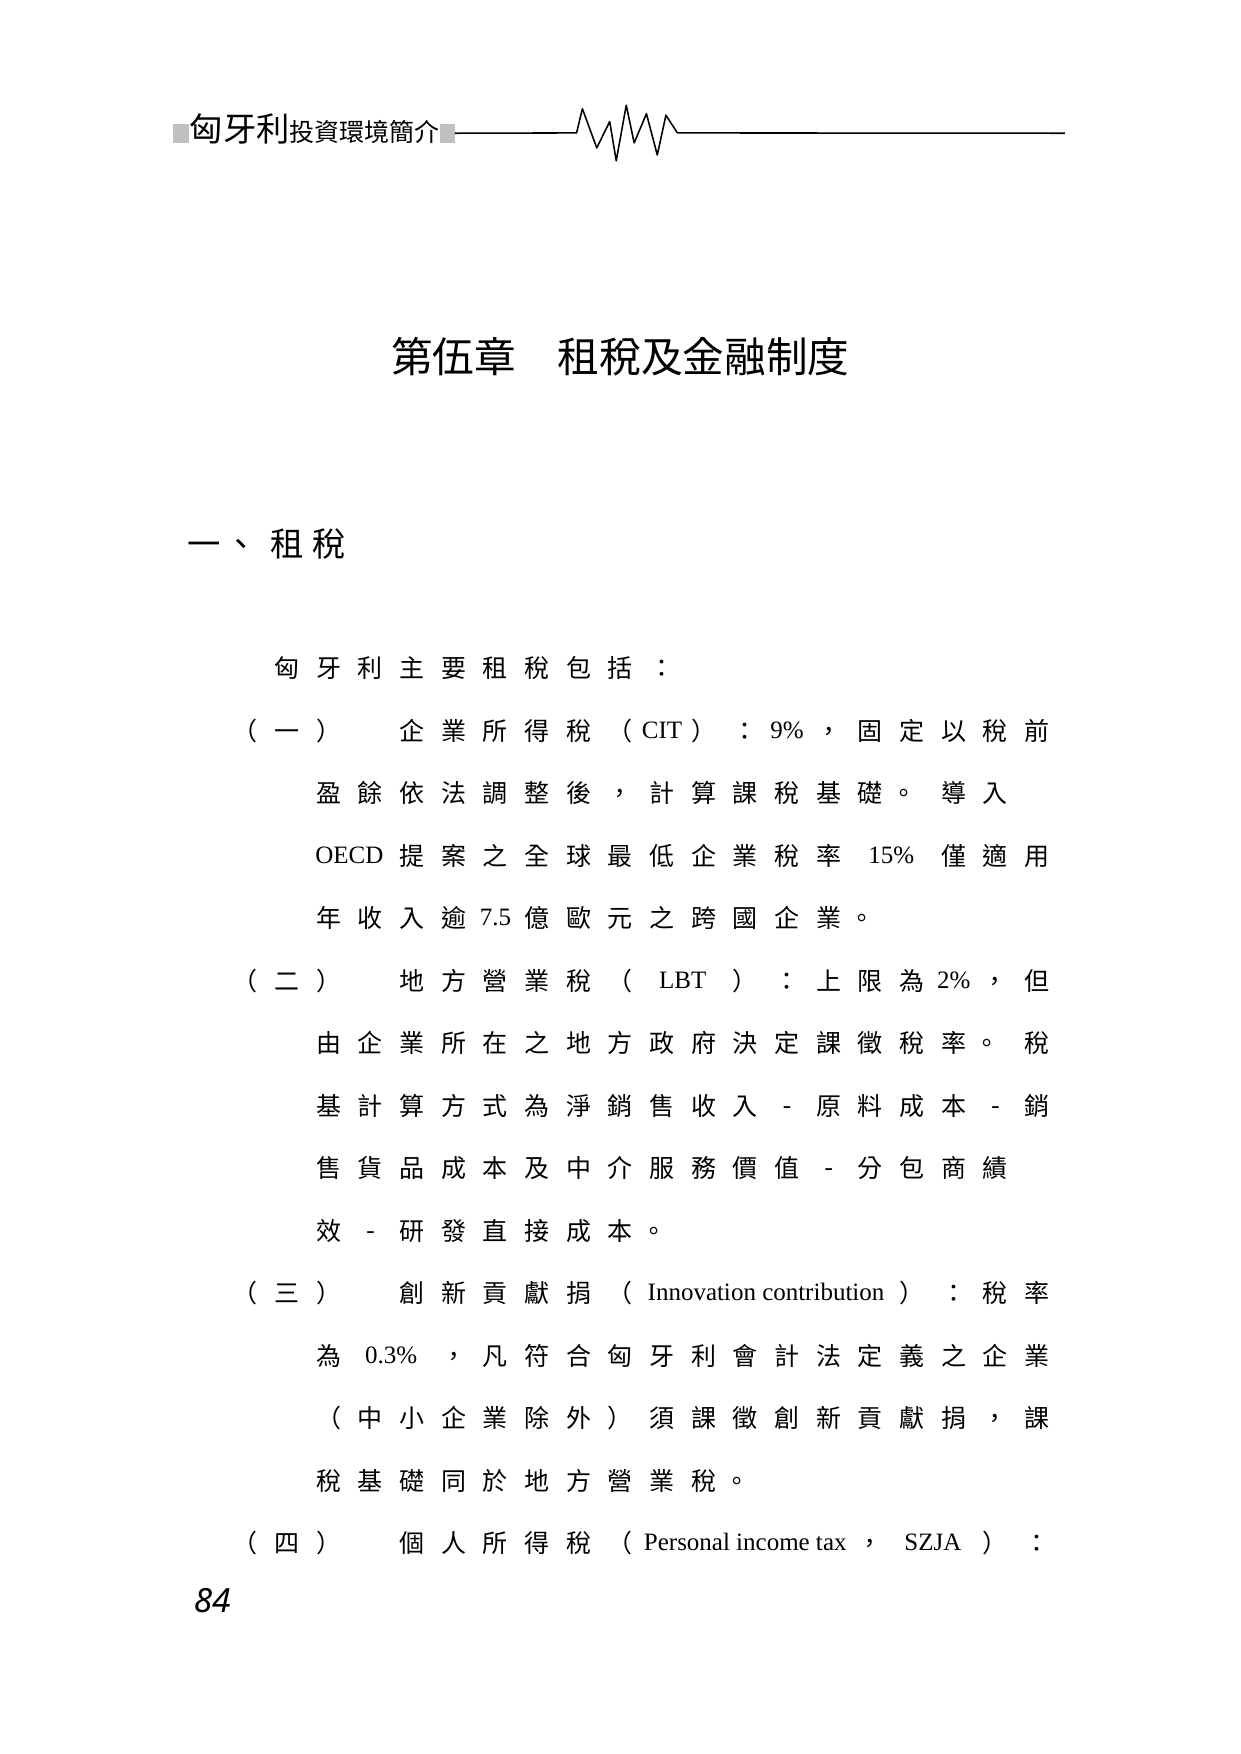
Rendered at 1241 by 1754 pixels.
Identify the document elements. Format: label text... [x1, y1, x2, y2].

text 第伍章 租稅及金融制度 [183, 313, 1058, 375]
text （四） 個人所得稅（Personal income tax，SZJA）： [207, 1500, 1058, 1563]
text 匈牙利主要租稅包括： [183, 625, 1058, 688]
text （三） 創新貢獻捐（Innovation contribution）：稅率為0.3%，凡符合匈牙利會計法定義之企業（中小企業除外）須課徵創新貢獻捐，課稅基礎同於地方營業稅。 [207, 1250, 1058, 1500]
text （一） 企業所得稅（CIT）：9%，固定以稅前盈餘依法調整後，計算課稅基礎。導入OECD提案之全球最低企業稅率15%僅適用年收入逾7.5億歐元之跨國企業。 [207, 688, 1058, 938]
text （二） 地方營業稅（LBT）：上限為2%，但由企業所在之地方政府決定課徵稅率。稅基計算方式為淨銷售收入-原料成本-銷售貨品成本及中介服務價值-分包商績效-研發直接成本。 [207, 938, 1058, 1250]
text 一、租稅 [183, 500, 1058, 563]
